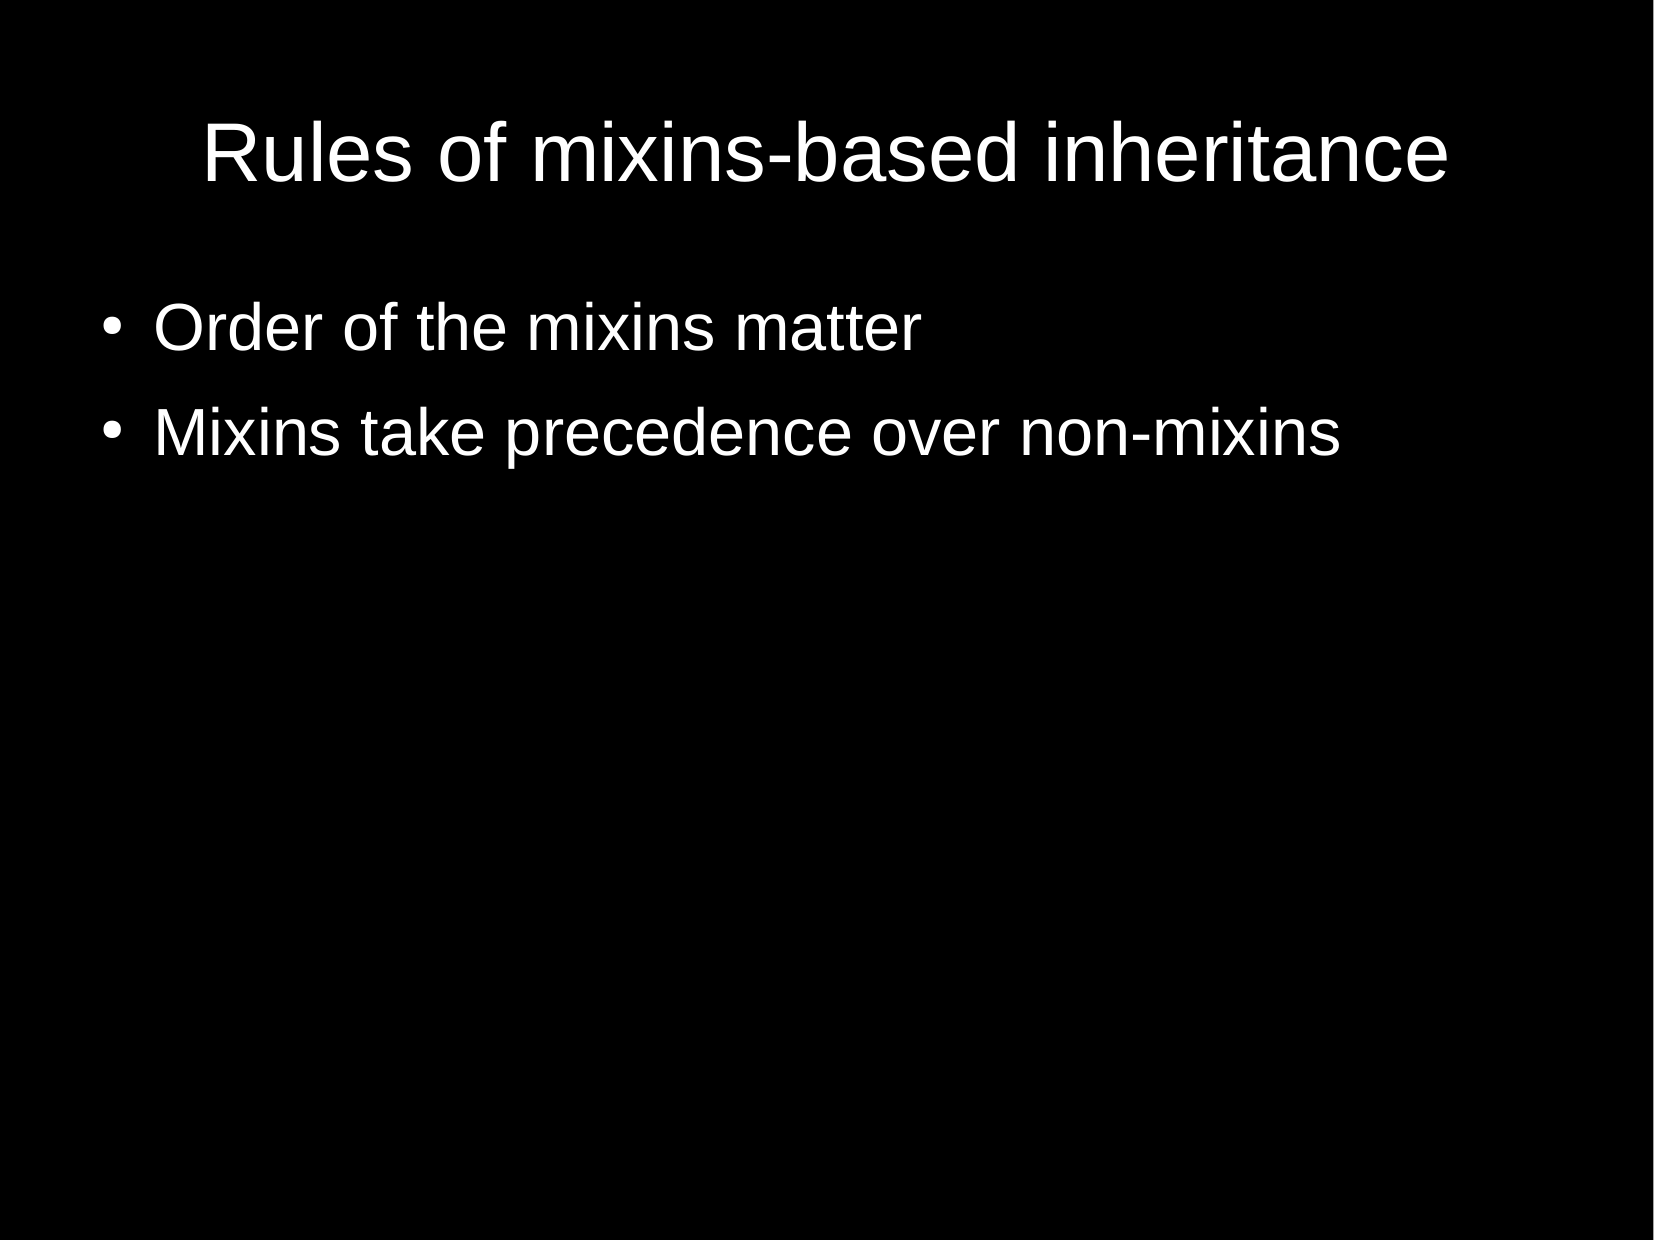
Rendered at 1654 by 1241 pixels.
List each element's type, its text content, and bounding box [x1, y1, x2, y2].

list Order of the mixins matter Mixins take precedence over non-mixins [82, 290, 1538, 1010]
title Rules of mixins-based inheritance [82, 49, 1571, 257]
